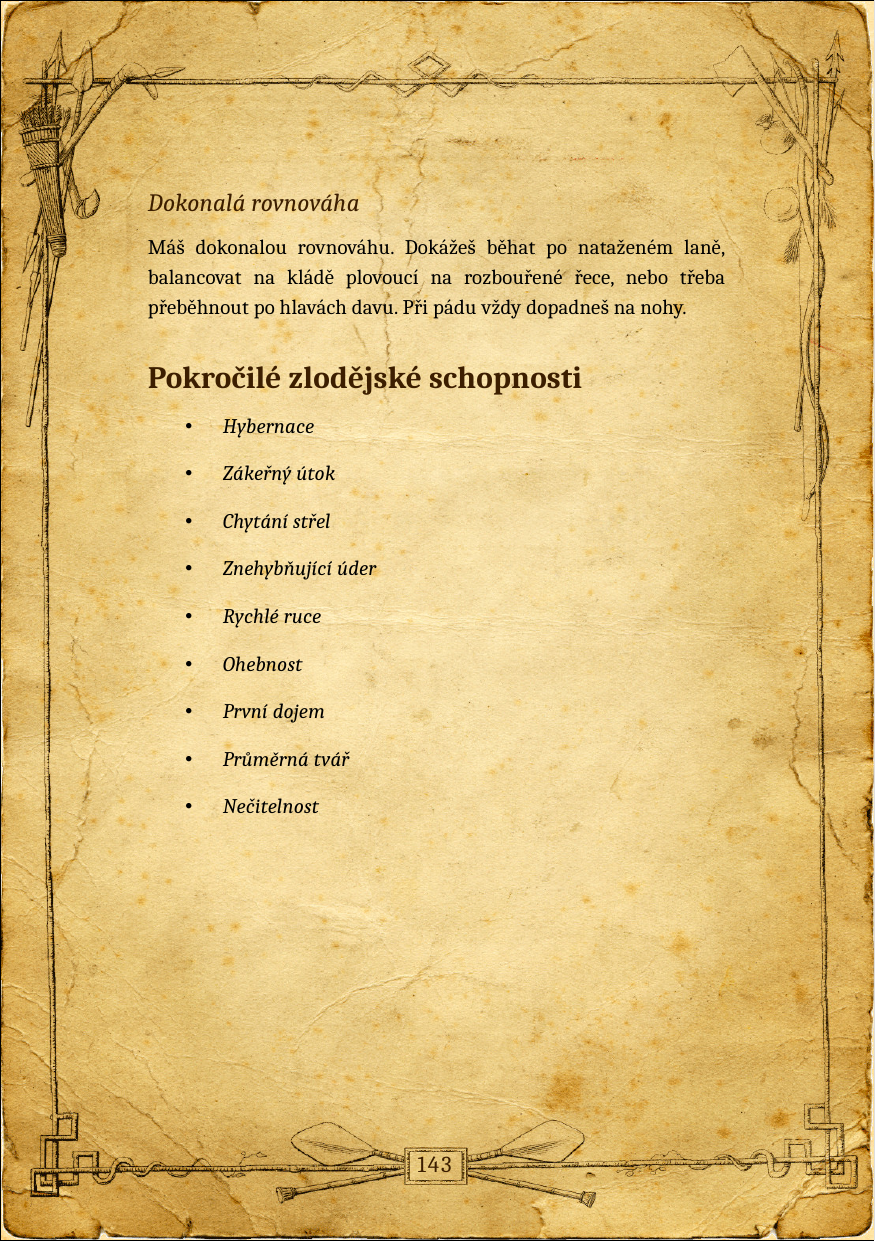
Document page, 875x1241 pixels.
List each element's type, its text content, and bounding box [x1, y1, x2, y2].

list Rychlé ruce [185, 605, 726, 629]
list Chytání střel [185, 509, 726, 533]
list Ohebnost [185, 652, 726, 676]
text Máš dokonalou rovnováhu. Dokážeš běhat po nataženém laně, balancovat na kládě plovoucí na rozbouřené řece, nebo třeba přeběhnout po hlavách davu. Při pádu vždy dopadneš na nohy. [148, 236, 726, 319]
list Nečitelnost [185, 795, 726, 819]
picture [1, 1, 874, 1240]
list Průměrná tvář [185, 747, 726, 771]
subtitle Pokročilé zlodějské schopnosti [148, 361, 726, 397]
list Zákeřný útok [185, 462, 726, 486]
subtitle Dokonalá rovnováha [148, 189, 726, 218]
list Hybernace [185, 414, 726, 438]
list První dojem [185, 700, 726, 724]
list Znehybňující úder [185, 557, 726, 581]
